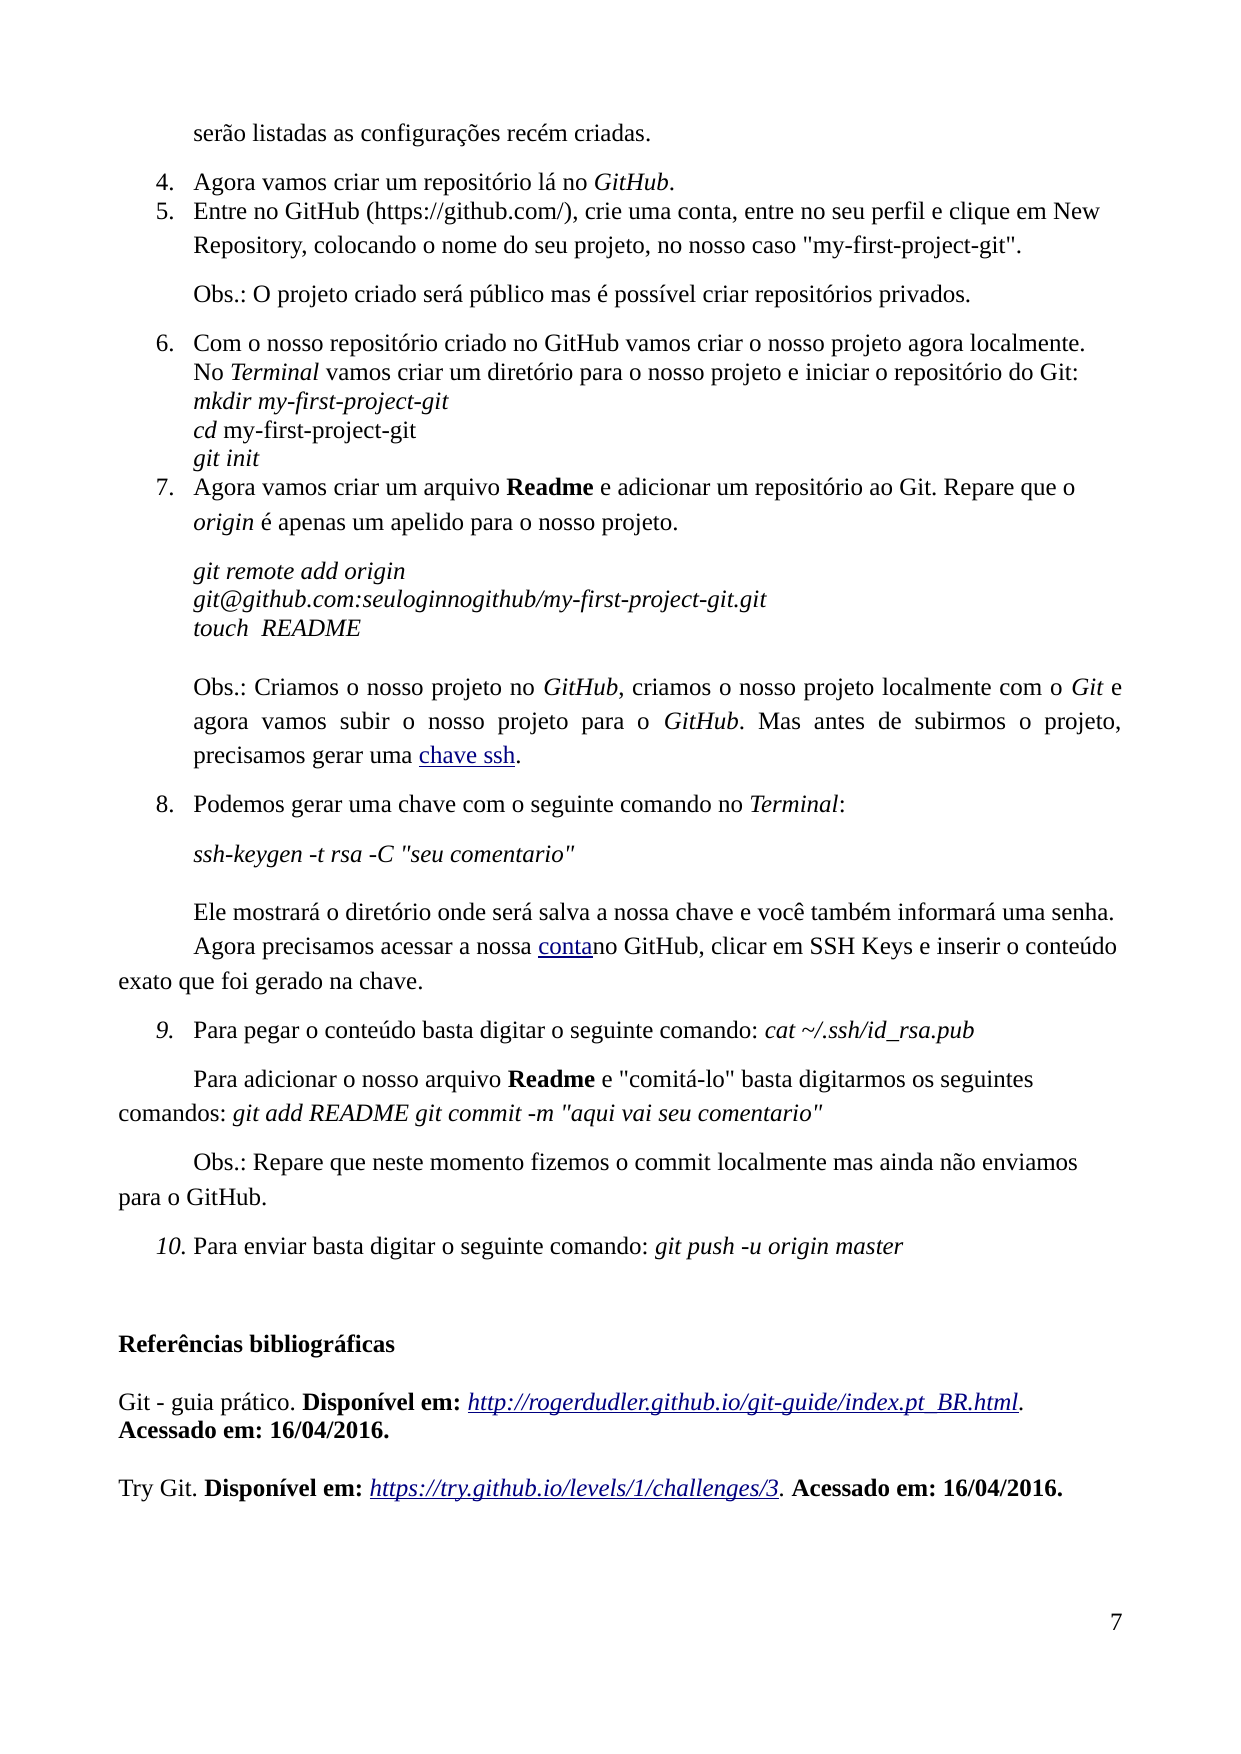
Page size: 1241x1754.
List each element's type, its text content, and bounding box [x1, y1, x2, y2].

text touch README [118, 613, 1122, 642]
text Para adicionar o nosso arquivo Readme e "comitá-lo" basta digitarmos os seguintes comandos: git add README git commit -m "aqui vai seu comentario" [118, 1064, 1122, 1127]
list Para enviar basta digitar o seguinte comando: git push -u origin master [156, 1231, 1122, 1260]
text Git - guia prático. Disponível em: http://rogerdudler.github.io/git-guide/index.pt_BR.html. Acessado em: 16/04/2016. [118, 1387, 1122, 1444]
list Podemos gerar uma chave com o seguinte comando no Terminal: [156, 789, 1122, 818]
text git remote add origin [118, 556, 1122, 584]
text Obs.: Repare que neste momento fizemos o commit localmente mas ainda não enviamos para o GitHub. [118, 1147, 1122, 1211]
list serão listadas as configurações recém criadas. [156, 118, 1122, 147]
text Referências bibliográficas [118, 1329, 1122, 1358]
list Para pegar o conteúdo basta digitar o seguinte comando: cat ~/.ssh/id_rsa.pub [156, 1015, 1122, 1044]
list Obs.: O projeto criado será público mas é possível criar repositórios privados. [156, 279, 1122, 308]
text ssh-keygen -t rsa -C "seu comentario" [118, 839, 1122, 867]
text Ele mostrará o diretório onde será salva a nossa chave e você também informará uma senha. Agora precisamos acessar a nossa contano GitHub, clicar em SSH Keys e inserir o conteúdo exato que foi gerado na chave. [118, 897, 1122, 994]
list Com o nosso repositório criado no GitHub vamos criar o nosso projeto agora localmente. No Terminal vamos criar um diretório para o nosso projeto e iniciar o repositório do Git: [156, 328, 1122, 386]
list Obs.: Criamos o nosso projeto no GitHub, criamos o nosso projeto localmente com o Git e agora vamos subir o nosso projeto para o GitHub. Mas antes de subirmos o projeto, precisamos gerar uma chave ssh. [156, 672, 1122, 769]
list Entre no GitHub (https://github.com/), crie uma conta, entre no seu perfil e clique em New Repository, colocando o nome do seu projeto, no nosso caso "my-first-project-git". [156, 196, 1122, 259]
text Try Git. Disponível em: https://try.github.io/levels/1/challenges/3. Acessado em: 16/04/2016. [118, 1473, 1122, 1502]
list mkdir my-first-project-git [156, 386, 1122, 415]
list git init [156, 443, 1122, 472]
list Agora vamos criar um repositório lá no GitHub. [156, 167, 1122, 196]
list Agora vamos criar um arquivo Readme e adicionar um repositório ao Git. Repare que o origin é apenas um apelido para o nosso projeto. [156, 472, 1122, 536]
text git@github.com:seuloginnogithub/my-first-project-git.git [118, 584, 1122, 613]
list cd my-first-project-git [156, 415, 1122, 443]
